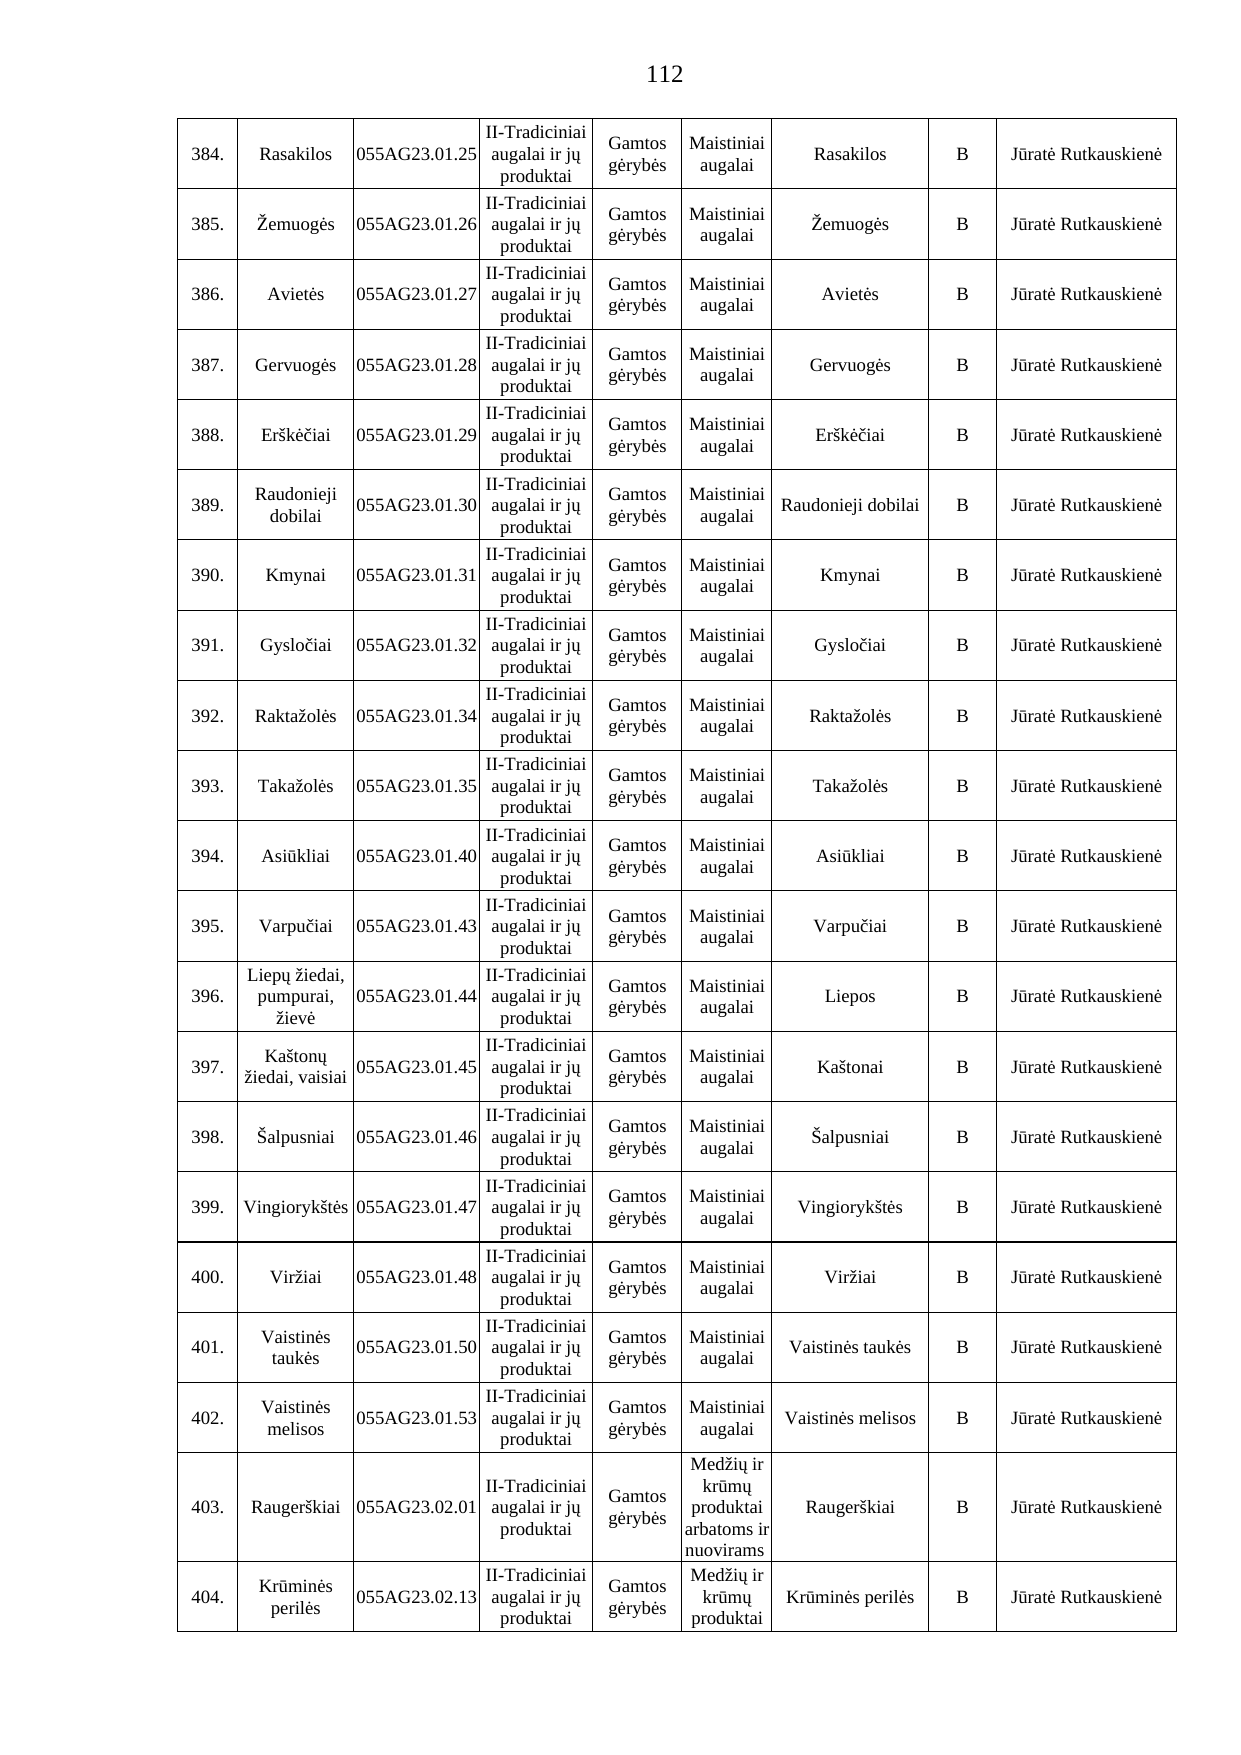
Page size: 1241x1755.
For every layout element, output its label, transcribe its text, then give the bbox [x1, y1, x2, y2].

table_cell Maistiniai augalai [682, 1172, 771, 1241]
table_cell Gamtos gėrybės [593, 400, 681, 469]
table_cell [1177, 118, 1182, 188]
table_cell Jūratė Rutkauskienė [997, 1243, 1176, 1312]
table_cell Gamtos gėrybės [593, 821, 681, 890]
table_cell Avietės [772, 260, 928, 329]
table_cell Medžių ir krūmų produktai arbatoms ir nuovirams [682, 1453, 771, 1561]
table_cell [1177, 469, 1182, 539]
table_cell II-Tradiciniai augalai ir jų produktai [480, 1172, 592, 1241]
table_cell 386. [178, 260, 237, 329]
table_cell II-Tradiciniai augalai ir jų produktai [480, 1313, 592, 1382]
table_cell Jūratė Rutkauskienė [997, 400, 1176, 469]
table_cell [1177, 1101, 1182, 1171]
table_cell Viržiai [238, 1243, 353, 1312]
table_cell 055AG23.01.28 [354, 330, 479, 399]
table_cell Jūratė Rutkauskienė [997, 330, 1176, 399]
table_cell Vaistinės melisos [238, 1383, 353, 1452]
table_cell Jūratė Rutkauskienė [997, 119, 1176, 188]
table_cell Jūratė Rutkauskienė [997, 962, 1176, 1031]
table_cell B [929, 1453, 996, 1561]
table_cell B [929, 400, 996, 469]
table_cell Gamtos gėrybės [593, 1383, 681, 1452]
table_cell Gamtos gėrybės [593, 891, 681, 961]
table_cell [1177, 1452, 1182, 1561]
table_cell [1177, 1031, 1182, 1101]
table_cell [1177, 820, 1182, 890]
table_cell B [929, 1032, 996, 1101]
table_cell 403. [178, 1453, 237, 1561]
table_cell 397. [178, 1032, 237, 1101]
table_cell Jūratė Rutkauskienė [997, 1313, 1176, 1382]
table_cell Šalpusniai [238, 1102, 353, 1171]
table_cell B [929, 1243, 996, 1312]
table_cell 055AG23.01.35 [354, 751, 479, 820]
table_cell Šalpusniai [772, 1102, 928, 1171]
table_cell Gysločiai [238, 611, 353, 680]
table_cell Maistiniai augalai [682, 891, 771, 961]
table_cell Gamtos gėrybės [593, 119, 681, 188]
table_cell Maistiniai augalai [682, 611, 771, 680]
table_cell 391. [178, 611, 237, 680]
table_cell Gamtos gėrybės [593, 681, 681, 750]
table_cell Jūratė Rutkauskienė [997, 681, 1176, 750]
table_cell Maistiniai augalai [682, 751, 771, 820]
table_cell 401. [178, 1313, 237, 1382]
table_cell II-Tradiciniai augalai ir jų produktai [480, 1102, 592, 1171]
table_cell Kaštonai [772, 1032, 928, 1101]
table_cell Medžių ir krūmų produktai [682, 1562, 771, 1631]
table_cell [1177, 1382, 1182, 1452]
table_cell 055AG23.02.13 [354, 1562, 479, 1631]
table_cell II-Tradiciniai augalai ir jų produktai [480, 119, 592, 188]
table_cell Maistiniai augalai [682, 470, 771, 539]
table_cell Gamtos gėrybės [593, 1243, 681, 1312]
table_cell II-Tradiciniai augalai ir jų produktai [480, 1243, 592, 1312]
table_cell Krūminės perilės [238, 1562, 353, 1631]
table_cell Maistiniai augalai [682, 540, 771, 609]
table_cell Jūratė Rutkauskienė [997, 189, 1176, 258]
table_cell Maistiniai augalai [682, 260, 771, 329]
table_cell Jūratė Rutkauskienė [997, 1102, 1176, 1171]
table_cell 055AG23.01.30 [354, 470, 479, 539]
table_cell Asiūkliai [238, 821, 353, 890]
table_cell Krūminės perilės [772, 1562, 928, 1631]
table_cell Gamtos gėrybės [593, 260, 681, 329]
table_cell Raugerškiai [772, 1453, 928, 1561]
table_cell 399. [178, 1172, 237, 1241]
table_cell 396. [178, 962, 237, 1031]
table_cell Gamtos gėrybės [593, 330, 681, 399]
table_cell B [929, 1562, 996, 1631]
table_cell 394. [178, 821, 237, 890]
table_cell 389. [178, 470, 237, 539]
table_cell II-Tradiciniai augalai ir jų produktai [480, 821, 592, 890]
table_cell Jūratė Rutkauskienė [997, 540, 1176, 609]
table_cell B [929, 260, 996, 329]
table_cell 055AG23.02.01 [354, 1453, 479, 1561]
table_cell 055AG23.01.31 [354, 540, 479, 609]
table_cell [1177, 399, 1182, 469]
table_cell 055AG23.01.50 [354, 1313, 479, 1382]
table_cell [1177, 1312, 1182, 1382]
table_cell Gamtos gėrybės [593, 611, 681, 680]
table_cell 055AG23.01.27 [354, 260, 479, 329]
table_cell Gamtos gėrybės [593, 1562, 681, 1631]
table_cell Gamtos gėrybės [593, 1032, 681, 1101]
table_cell Varpučiai [238, 891, 353, 961]
table_cell Avietės [238, 260, 353, 329]
table_cell II-Tradiciniai augalai ir jų produktai [480, 681, 592, 750]
table_cell B [929, 119, 996, 188]
table_cell Kmynai [238, 540, 353, 609]
table_cell Jūratė Rutkauskienė [997, 821, 1176, 890]
table_cell B [929, 962, 996, 1031]
table_cell 395. [178, 891, 237, 961]
table_cell [1177, 1241, 1182, 1312]
table_cell [1177, 539, 1182, 609]
table_cell II-Tradiciniai augalai ir jų produktai [480, 400, 592, 469]
table_cell II-Tradiciniai augalai ir jų produktai [480, 1032, 592, 1101]
table_cell Maistiniai augalai [682, 821, 771, 890]
table_cell Vaistinės taukės [238, 1313, 353, 1382]
table_cell B [929, 540, 996, 609]
table_cell Maistiniai augalai [682, 189, 771, 258]
table_cell 055AG23.01.29 [354, 400, 479, 469]
table_cell B [929, 681, 996, 750]
table_cell Takažolės [772, 751, 928, 820]
table_cell Rasakilos [772, 119, 928, 188]
table_cell B [929, 1172, 996, 1241]
table_cell B [929, 189, 996, 258]
table_cell [1177, 961, 1182, 1031]
table_cell 404. [178, 1562, 237, 1631]
table_cell 055AG23.01.32 [354, 611, 479, 680]
table_cell Viržiai [772, 1243, 928, 1312]
table_cell Vingiorykštės [238, 1172, 353, 1241]
table_cell B [929, 470, 996, 539]
table_cell Maistiniai augalai [682, 1383, 771, 1452]
table_cell Gamtos gėrybės [593, 1313, 681, 1382]
table_cell II-Tradiciniai augalai ir jų produktai [480, 1383, 592, 1452]
table_cell Gamtos gėrybės [593, 1453, 681, 1561]
table_cell 387. [178, 330, 237, 399]
table_cell Varpučiai [772, 891, 928, 961]
table_cell Raktažolės [772, 681, 928, 750]
table_cell Erškėčiai [238, 400, 353, 469]
table_cell II-Tradiciniai augalai ir jų produktai [480, 540, 592, 609]
table_cell Maistiniai augalai [682, 962, 771, 1031]
table_cell [1177, 750, 1182, 820]
table_cell Raudonieji dobilai [772, 470, 928, 539]
table_cell Maistiniai augalai [682, 330, 771, 399]
table_cell B [929, 1383, 996, 1452]
table_cell Liepų žiedai, pumpurai, žievė [238, 962, 353, 1031]
table_cell Rasakilos [238, 119, 353, 188]
table_cell [1177, 1171, 1182, 1241]
table_cell 392. [178, 681, 237, 750]
table_cell 055AG23.01.47 [354, 1172, 479, 1241]
table_cell Maistiniai augalai [682, 1243, 771, 1312]
table_cell B [929, 891, 996, 961]
table_cell Gamtos gėrybės [593, 1172, 681, 1241]
table_cell Kaštonų žiedai, vaisiai [238, 1032, 353, 1101]
table_cell Takažolės [238, 751, 353, 820]
table_cell Gamtos gėrybės [593, 540, 681, 609]
table_cell 055AG23.01.48 [354, 1243, 479, 1312]
table_cell Gamtos gėrybės [593, 751, 681, 820]
table_cell 055AG23.01.34 [354, 681, 479, 750]
table_cell Jūratė Rutkauskienė [997, 1383, 1176, 1452]
table_cell II-Tradiciniai augalai ir jų produktai [480, 611, 592, 680]
table_cell [1177, 259, 1182, 329]
table_cell II-Tradiciniai augalai ir jų produktai [480, 1562, 592, 1631]
table_cell 055AG23.01.44 [354, 962, 479, 1031]
table_cell Gervuogės [238, 330, 353, 399]
table_cell Raugerškiai [238, 1453, 353, 1561]
table_cell Maistiniai augalai [682, 119, 771, 188]
table_cell Maistiniai augalai [682, 400, 771, 469]
table_cell Liepos [772, 962, 928, 1031]
table_cell 055AG23.01.45 [354, 1032, 479, 1101]
table_cell [1177, 680, 1182, 750]
table_cell B [929, 821, 996, 890]
table_cell II-Tradiciniai augalai ir jų produktai [480, 1453, 592, 1561]
table_cell 055AG23.01.25 [354, 119, 479, 188]
table_cell 400. [178, 1243, 237, 1312]
table_cell B [929, 1102, 996, 1171]
table_cell 055AG23.01.40 [354, 821, 479, 890]
table_cell 390. [178, 540, 237, 609]
table_cell Vingiorykštės [772, 1172, 928, 1241]
table_cell II-Tradiciniai augalai ir jų produktai [480, 189, 592, 258]
table_cell B [929, 330, 996, 399]
table_cell 393. [178, 751, 237, 820]
table_cell II-Tradiciniai augalai ir jų produktai [480, 470, 592, 539]
table_cell B [929, 611, 996, 680]
table_cell II-Tradiciniai augalai ir jų produktai [480, 751, 592, 820]
table_cell Erškėčiai [772, 400, 928, 469]
table_cell Jūratė Rutkauskienė [997, 611, 1176, 680]
table_cell Kmynai [772, 540, 928, 609]
table_cell 398. [178, 1102, 237, 1171]
table_cell Maistiniai augalai [682, 1313, 771, 1382]
table_cell Vaistinės taukės [772, 1313, 928, 1382]
table_cell 402. [178, 1383, 237, 1452]
table_cell II-Tradiciniai augalai ir jų produktai [480, 962, 592, 1031]
table_cell [1177, 610, 1182, 680]
table_cell 055AG23.01.26 [354, 189, 479, 258]
table_cell 384. [178, 119, 237, 188]
table_cell II-Tradiciniai augalai ir jų produktai [480, 260, 592, 329]
table_cell Raudonieji dobilai [238, 470, 353, 539]
table_cell Gervuogės [772, 330, 928, 399]
table_cell Gamtos gėrybės [593, 189, 681, 258]
table_cell Jūratė Rutkauskienė [997, 1032, 1176, 1101]
table_cell Jūratė Rutkauskienė [997, 1172, 1176, 1241]
table_cell Jūratė Rutkauskienė [997, 260, 1176, 329]
table_cell B [929, 751, 996, 820]
table_cell II-Tradiciniai augalai ir jų produktai [480, 330, 592, 399]
table_cell 055AG23.01.46 [354, 1102, 479, 1171]
table_cell Gamtos gėrybės [593, 470, 681, 539]
table_cell II-Tradiciniai augalai ir jų produktai [480, 891, 592, 961]
table_cell Jūratė Rutkauskienė [997, 1453, 1176, 1561]
table_cell Žemuogės [772, 189, 928, 258]
table_cell Asiūkliai [772, 821, 928, 890]
table_cell Maistiniai augalai [682, 681, 771, 750]
table_cell Maistiniai augalai [682, 1102, 771, 1171]
table_cell Žemuogės [238, 189, 353, 258]
table_cell Jūratė Rutkauskienė [997, 1562, 1176, 1631]
table_cell 055AG23.01.53 [354, 1383, 479, 1452]
table_cell Raktažolės [238, 681, 353, 750]
table_cell Jūratė Rutkauskienė [997, 470, 1176, 539]
table_cell [1177, 329, 1182, 399]
table_cell 055AG23.01.43 [354, 891, 479, 961]
table_cell Gysločiai [772, 611, 928, 680]
table_cell Gamtos gėrybės [593, 1102, 681, 1171]
table_cell 388. [178, 400, 237, 469]
table_cell Jūratė Rutkauskienė [997, 751, 1176, 820]
table_cell [1177, 1561, 1182, 1631]
table_cell Jūratė Rutkauskienė [997, 891, 1176, 961]
table_cell Gamtos gėrybės [593, 962, 681, 1031]
table_cell Maistiniai augalai [682, 1032, 771, 1101]
table_cell 385. [178, 189, 237, 258]
table_cell [1177, 890, 1182, 961]
table_cell B [929, 1313, 996, 1382]
table_cell [1177, 188, 1182, 258]
table_cell Vaistinės melisos [772, 1383, 928, 1452]
